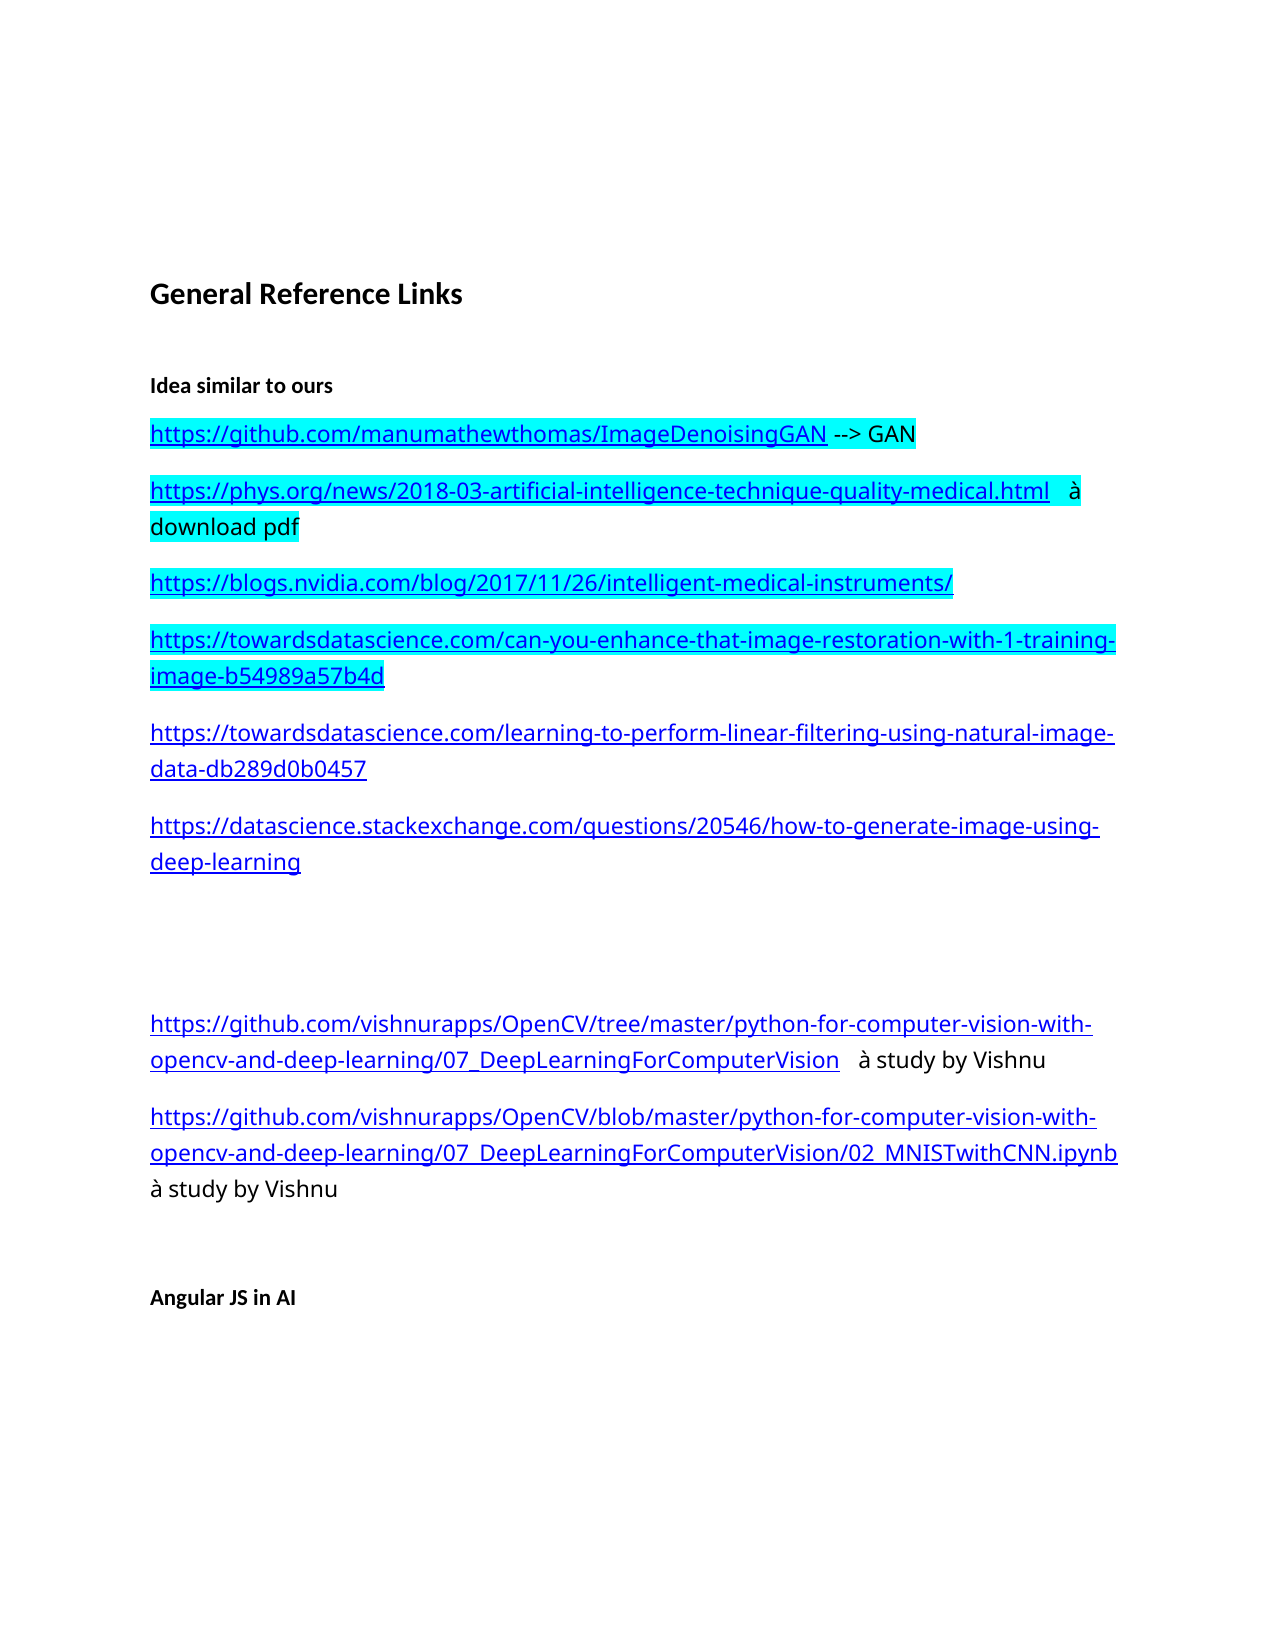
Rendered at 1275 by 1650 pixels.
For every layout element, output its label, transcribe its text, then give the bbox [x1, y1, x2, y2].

text https://github.com/vishnurapps/OpenCV/tree/master/python-for-computer-vision-with-opencv-and-deep-learning/07_DeepLearningForComputerVision à study by Vishnu [150, 1008, 1125, 1076]
text https://phys.org/news/2018-03-artificial-intelligence-technique-quality-medical.html à download pdf [150, 475, 1125, 542]
text Idea similar to ours [150, 371, 1125, 399]
text https://github.com/vishnurapps/OpenCV/blob/master/python-for-computer-vision-with-opencv-and-deep-learning/07_DeepLearningForComputerVision/02_MNISTwithCNN.ipynb à study by Vishnu [150, 1101, 1125, 1204]
text Angular JS in AI [150, 1283, 1125, 1311]
text https://blogs.nvidia.com/blog/2017/11/26/intelligent-medical-instruments/ [150, 567, 1125, 599]
text https://towardsdatascience.com/learning-to-perform-linear-filtering-using-natural-image-data-db289d0b0457 [150, 717, 1125, 784]
text https://datascience.stackexchange.com/questions/20546/how-to-generate-image-using-deep-learning [150, 809, 1125, 877]
list General Reference Links [150, 274, 1125, 312]
text https://towardsdatascience.com/can-you-enhance-that-image-restoration-with-1-training-image-b54989a57b4d [150, 624, 1125, 691]
text https://github.com/manumathewthomas/ImageDenoisingGAN --> GAN [150, 418, 1125, 449]
